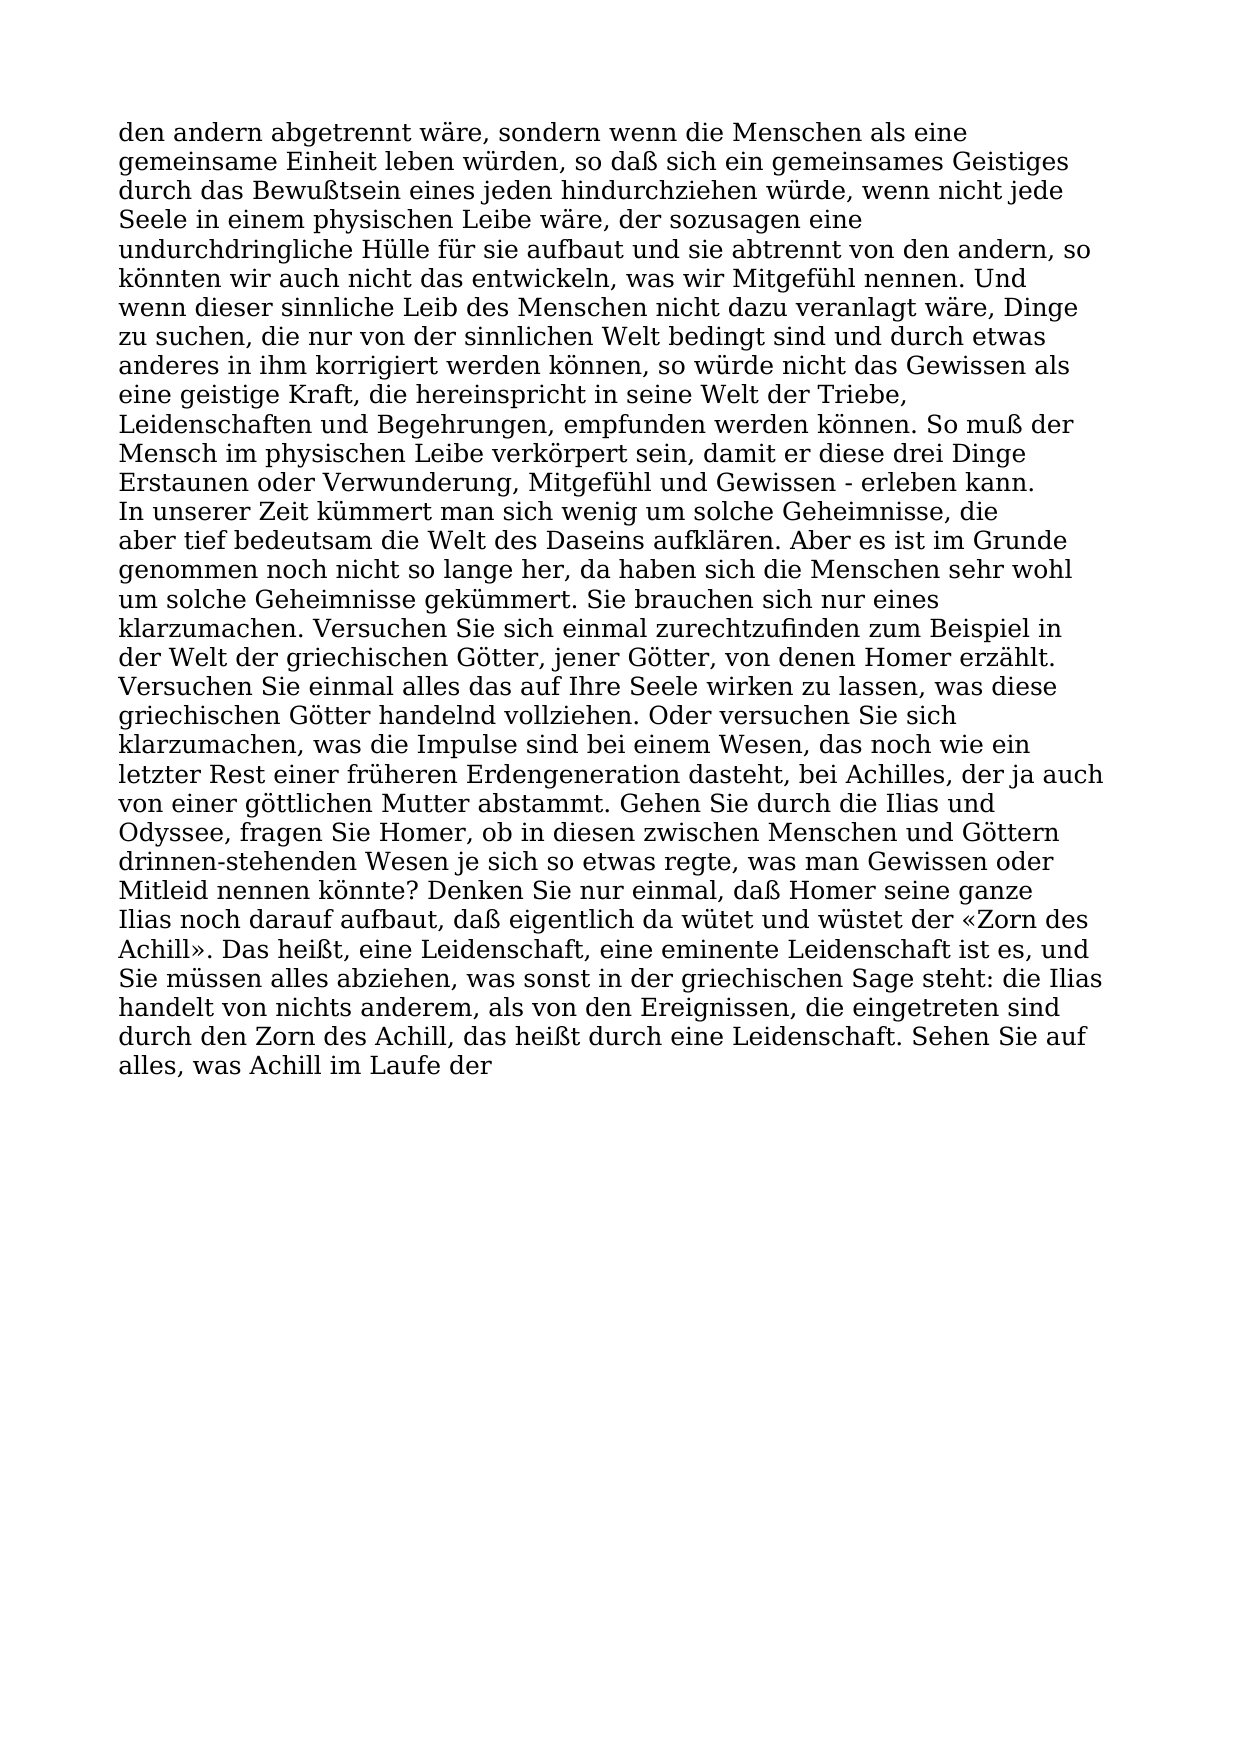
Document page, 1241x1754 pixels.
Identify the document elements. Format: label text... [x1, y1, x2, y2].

text wenn dieser sinnliche Leib des Menschen nicht dazu veranlagt wäre, Dinge [118, 293, 1122, 322]
text griechischen Götter handelnd vollziehen. Oder versuchen Sie sich [118, 701, 1122, 731]
text gemeinsame Einheit leben würden, so daß sich ein gemeinsames Geistiges [118, 147, 1122, 176]
text der Welt der griechischen Götter, jener Götter, von denen Homer erzählt. [118, 643, 1122, 672]
text von einer göttlichen Mutter abstammt. Gehen Sie durch die Ilias und [118, 789, 1122, 818]
text den andern abgetrennt wäre, sondern wenn die Menschen als eine [118, 118, 1122, 147]
text Leidenschaften und Begehrungen, empfunden werden können. So muß der [118, 410, 1122, 439]
text Odyssee, fragen Sie Homer, ob in diesen zwischen Menschen und Göttern [118, 818, 1122, 847]
text letzter Rest einer früheren Erdengeneration dasteht, bei Achilles, der ja auch [118, 760, 1122, 789]
text In unserer Zeit kümmert man sich wenig um solche Geheimnisse, die [118, 497, 1122, 526]
text um solche Geheimnisse gekümmert. Sie brauchen sich nur eines [118, 585, 1122, 614]
text eine geistige Kraft, die hereinspricht in seine Welt der Triebe, [118, 381, 1122, 410]
text Achill». Das heißt, eine Leidenschaft, eine eminente Leidenschaft ist es, und [118, 935, 1122, 964]
text undurchdringliche Hülle für sie aufbaut und sie abtrennt von den andern, so [118, 235, 1122, 264]
text alles, was Achill im Laufe der [118, 1051, 1122, 1081]
text Sie müssen alles abziehen, was sonst in der griechischen Sage steht: die Ilias [118, 964, 1122, 993]
text Ilias noch darauf aufbaut, daß eigentlich da wütet und wüstet der «Zorn des [118, 906, 1122, 935]
text könnten wir auch nicht das entwickeln, was wir Mitgefühl nennen. Und [118, 264, 1122, 293]
text zu suchen, die nur von der sinnlichen Welt bedingt sind und durch etwas [118, 322, 1122, 351]
text klarzumachen, was die Impulse sind bei einem Wesen, das noch wie ein [118, 731, 1122, 760]
text Versuchen Sie einmal alles das auf Ihre Seele wirken zu lassen, was diese [118, 672, 1122, 701]
text Mensch im physischen Leibe verkörpert sein, damit er diese drei Dinge Erstaunen oder Verwunderung, Mitgefühl und Gewissen - erleben kann. [118, 439, 1122, 497]
text anderes in ihm korrigiert werden können, so würde nicht das Gewissen als [118, 351, 1122, 381]
text aber tief bedeutsam die Welt des Daseins aufklären. Aber es ist im Grunde [118, 526, 1122, 556]
text durch das Bewußtsein eines jeden hindurchziehen würde, wenn nicht jede [118, 176, 1122, 206]
text Seele in einem physischen Leibe wäre, der sozusagen eine [118, 206, 1122, 235]
text drinnen-stehenden Wesen je sich so etwas regte, was man Gewissen oder [118, 847, 1122, 876]
text Mitleid nennen könnte? Denken Sie nur einmal, daß Homer seine ganze [118, 876, 1122, 906]
text klarzumachen. Versuchen Sie sich einmal zurechtzufinden zum Beispiel in [118, 614, 1122, 643]
text durch den Zorn des Achill, das heißt durch eine Leidenschaft. Sehen Sie auf [118, 1022, 1122, 1051]
text genommen noch nicht so lange her, da haben sich die Menschen sehr wohl [118, 556, 1122, 585]
text handelt von nichts anderem, als von den Ereignissen, die eingetreten sind [118, 993, 1122, 1022]
